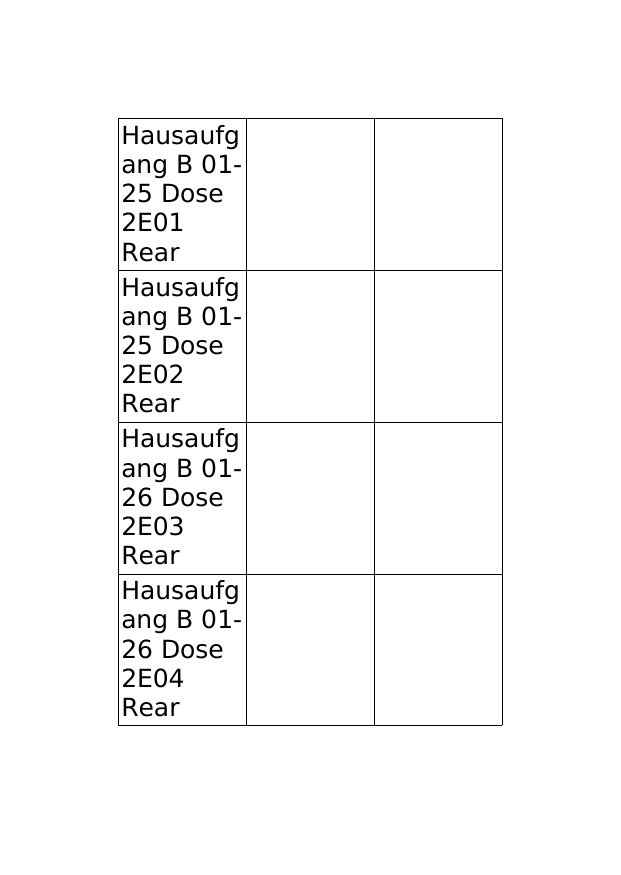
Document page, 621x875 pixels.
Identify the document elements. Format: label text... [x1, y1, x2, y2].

table_cell Hausaufgang B 01-25 Dose 2E02 Rear [119, 271, 246, 422]
table_cell Hausaufgang B 01-26 Dose 2E04 Rear [119, 575, 246, 725]
table_cell Hausaufgang B 01-26 Dose 2E03 Rear [119, 423, 246, 573]
table_cell [375, 423, 502, 573]
table_cell [247, 423, 374, 573]
table_cell [375, 271, 502, 422]
table_cell [375, 119, 502, 270]
table_cell [247, 575, 374, 725]
table_cell [375, 575, 502, 725]
table_cell Hausaufgang B 01-25 Dose 2E01 Rear [119, 119, 246, 270]
table_cell [247, 119, 374, 270]
table_cell [247, 271, 374, 422]
